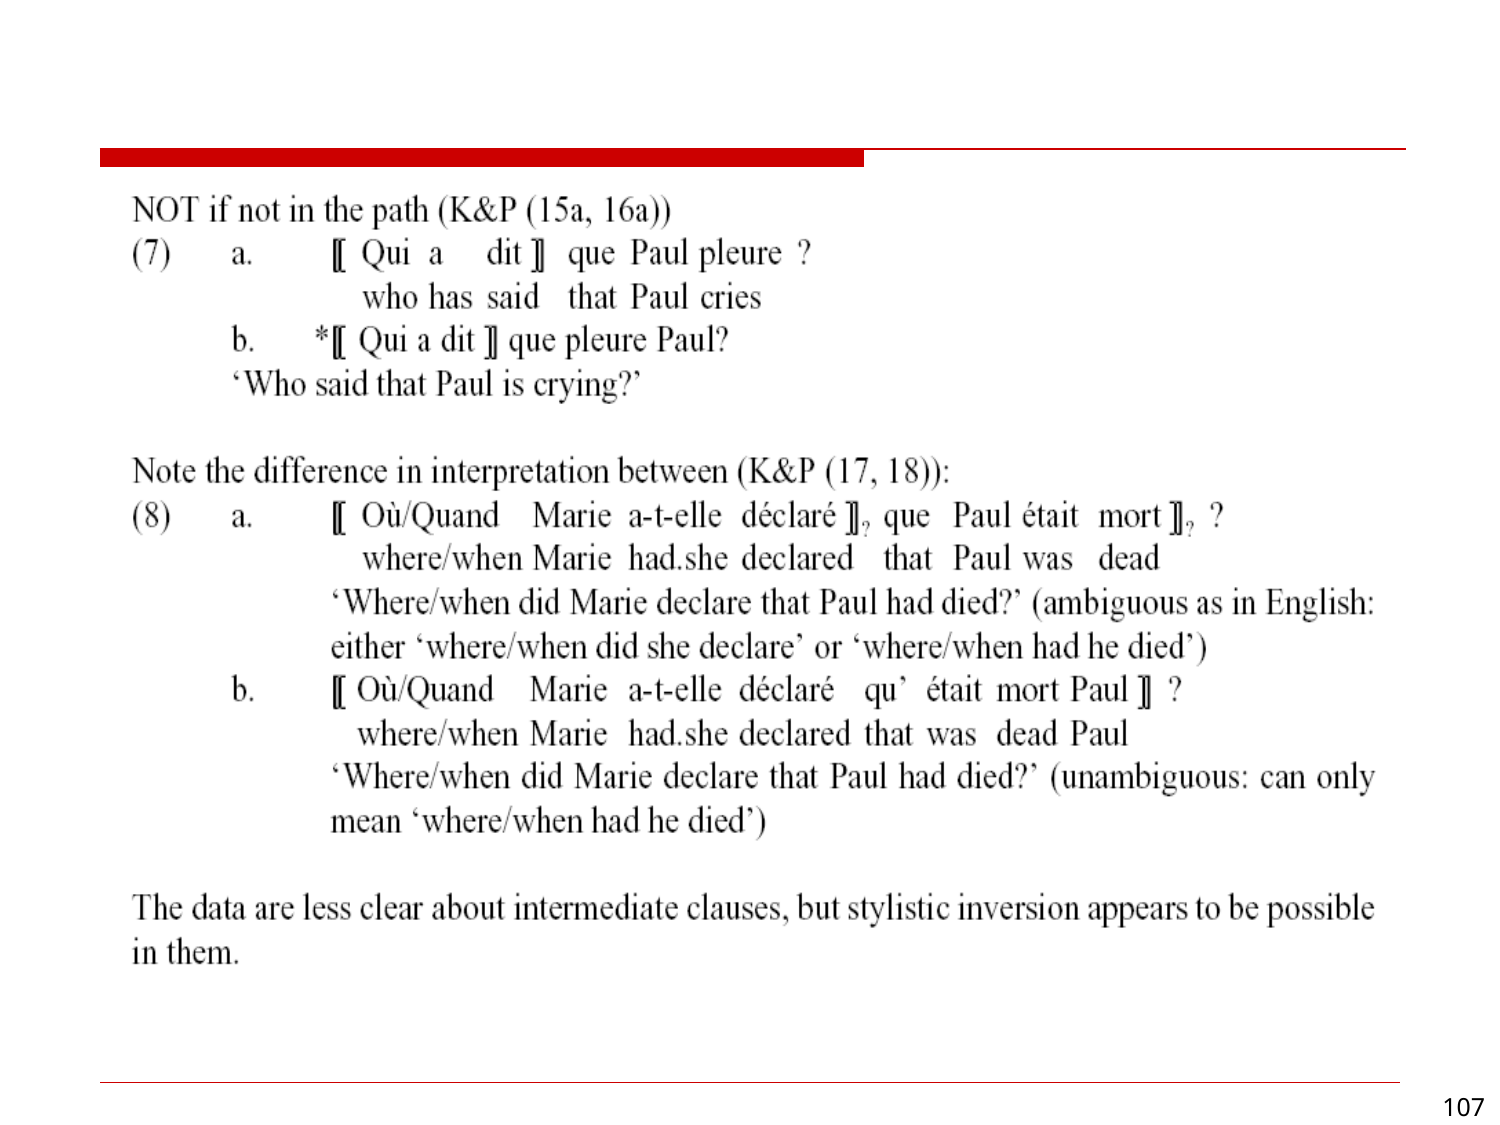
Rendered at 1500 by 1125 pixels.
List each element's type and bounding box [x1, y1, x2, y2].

picture [110, 184, 1388, 988]
